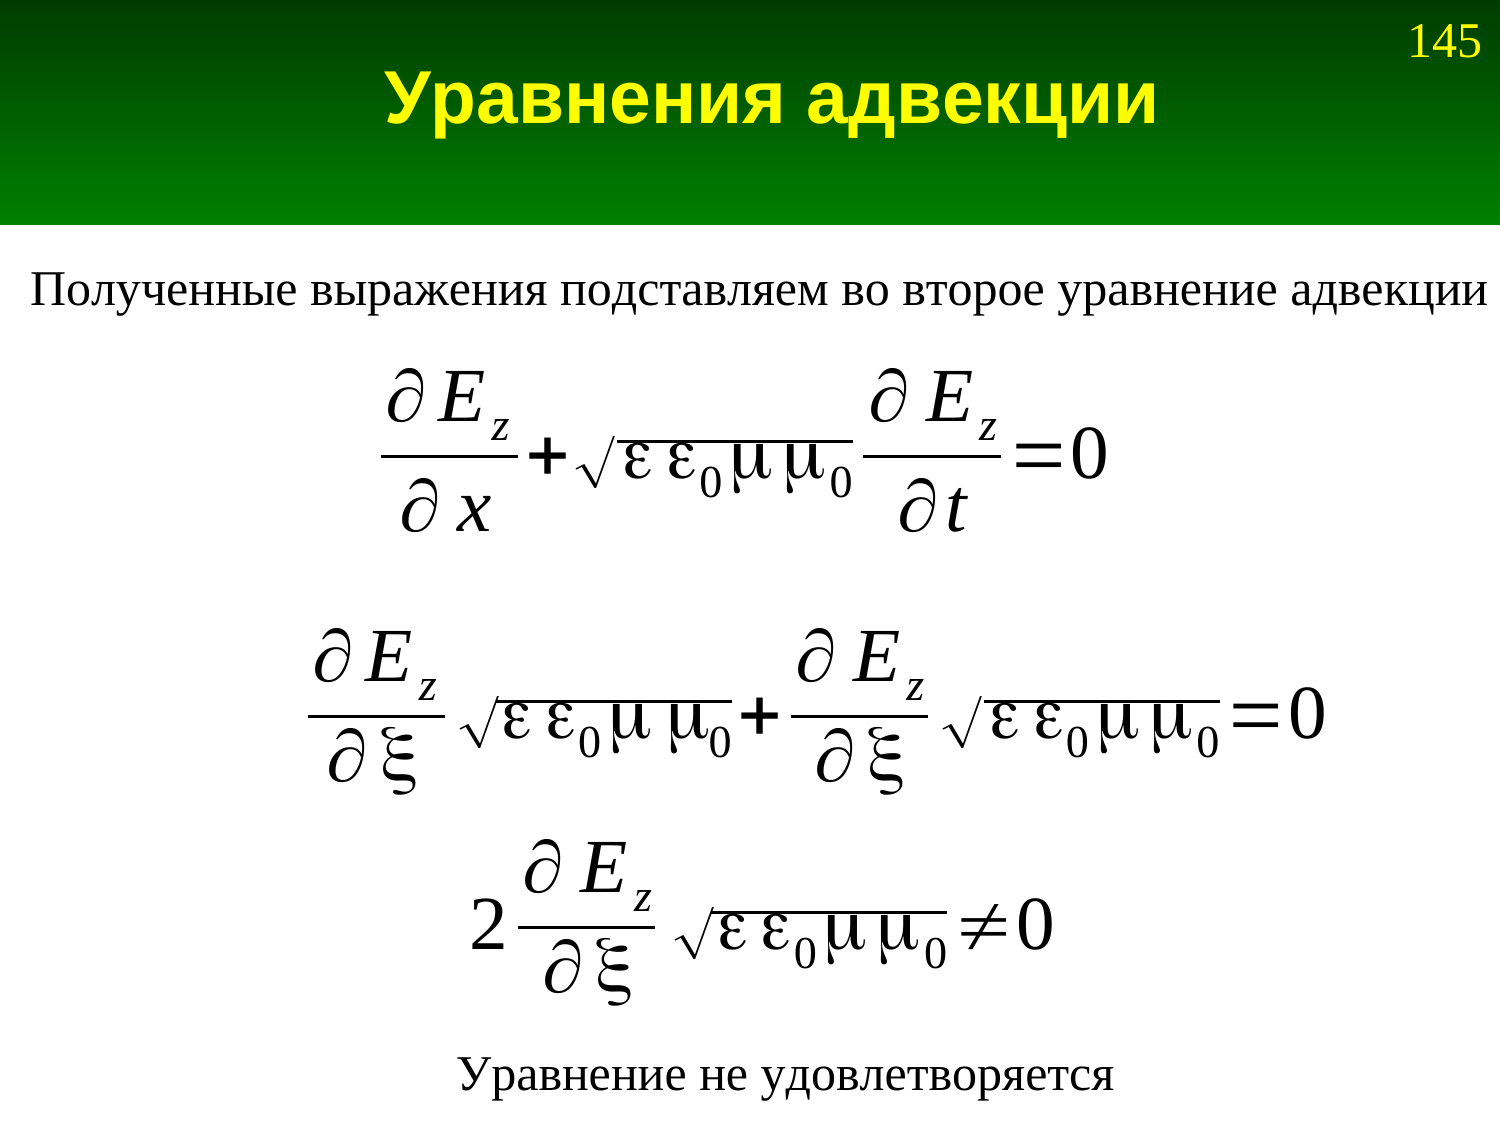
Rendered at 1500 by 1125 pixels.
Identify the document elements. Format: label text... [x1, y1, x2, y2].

text_box Уравнение не удовлетворяется [441, 1033, 1130, 1109]
chart [283, 614, 1347, 799]
text_box Полученные выражения подставляем во второе уравнение адвекции [15, 248, 1500, 323]
title Уравнения адвекции [123, 0, 1399, 192]
chart [356, 354, 1132, 549]
chart [450, 825, 1075, 1010]
